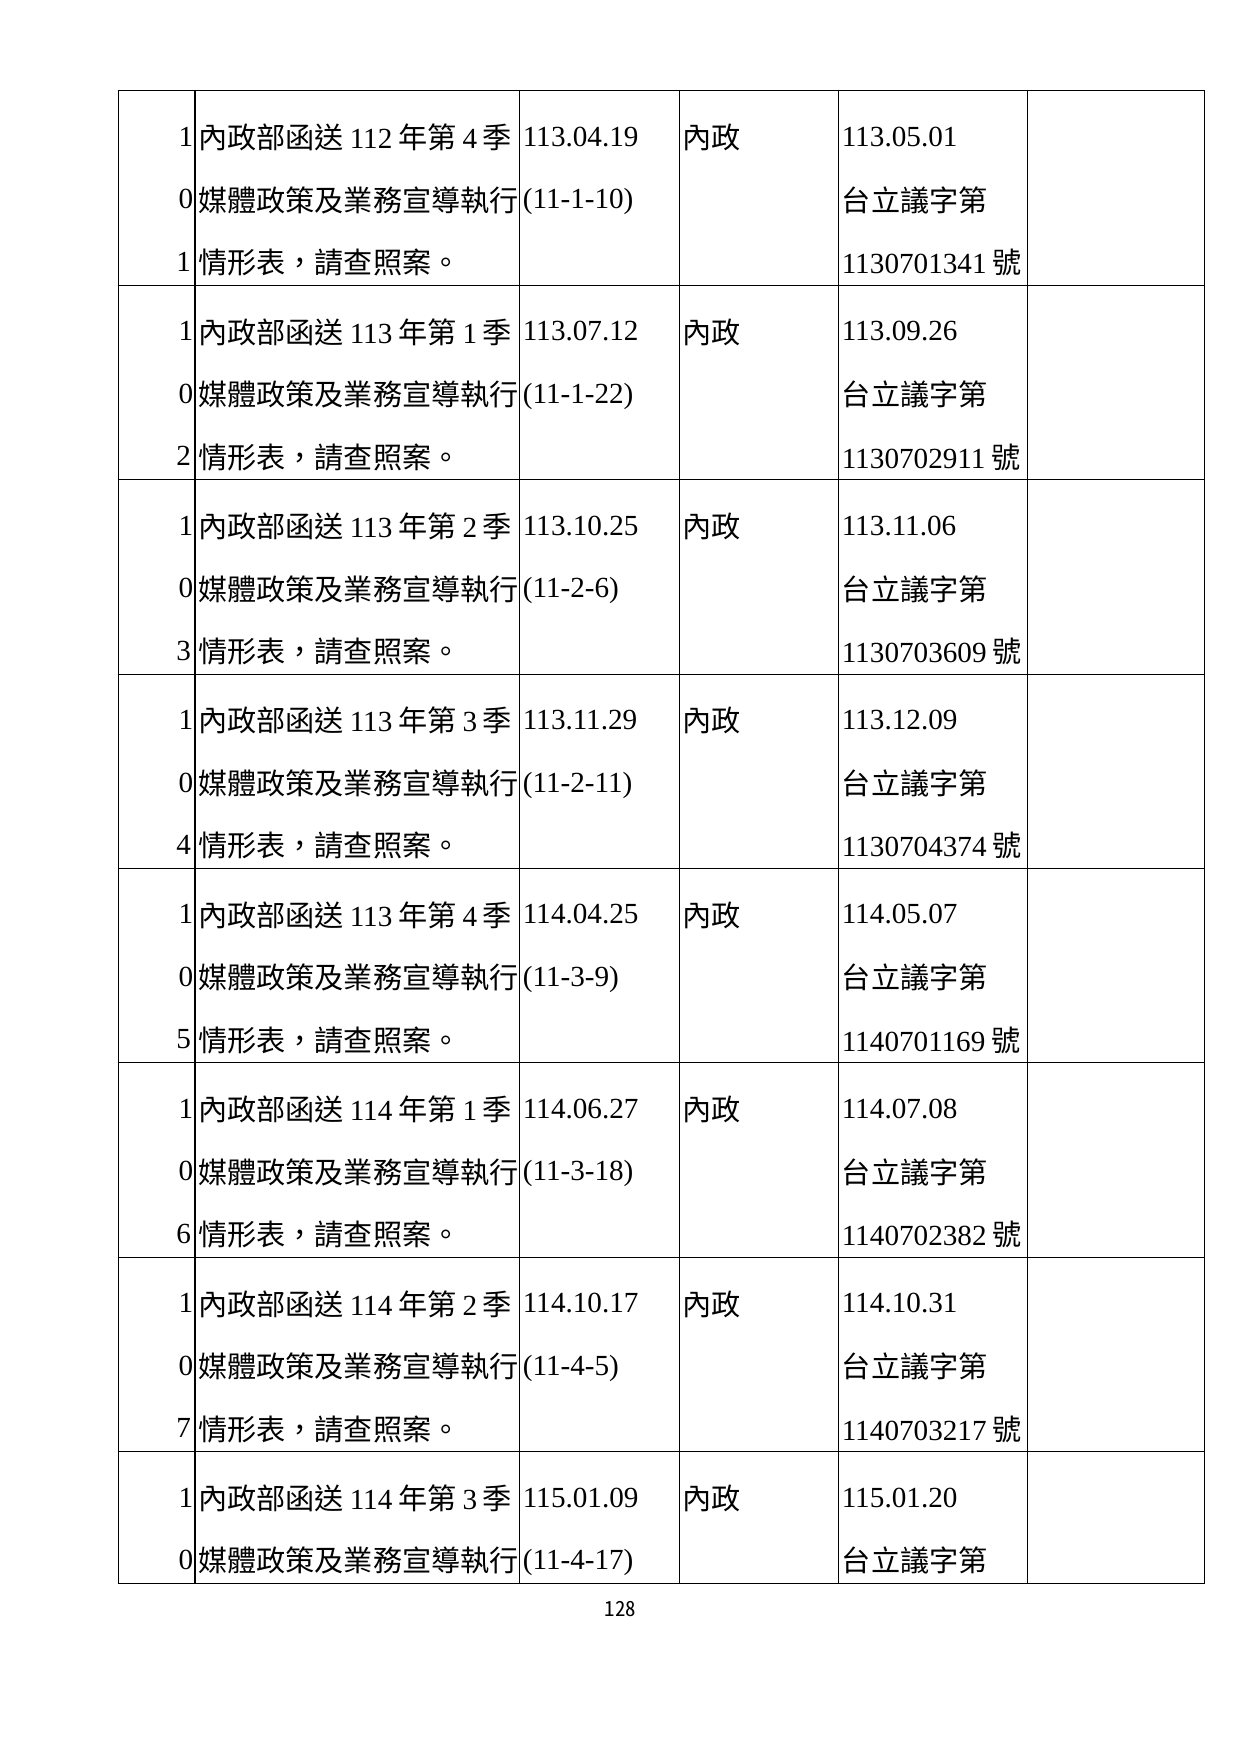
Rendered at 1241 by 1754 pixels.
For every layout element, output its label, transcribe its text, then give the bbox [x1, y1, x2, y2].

table_cell 114.10.17 (11-4-5) [520, 1258, 679, 1451]
table_cell [1028, 1063, 1204, 1257]
table_cell 113.12.09 台立議字第1130704374號 [839, 675, 1027, 868]
table_cell 內政部函送113年第3季媒體政策及業務宣導執行情形表，請查照案。 [196, 675, 519, 868]
table_cell 內政 [680, 286, 838, 479]
table_cell 113.07.12 (11-1-22) [520, 286, 679, 479]
table_cell [1028, 1258, 1204, 1451]
table_cell [119, 480, 194, 673]
table_cell 114.04.25 (11-3-9) [520, 869, 679, 1062]
table_cell 114.07.08 台立議字第1140702382號 [839, 1063, 1027, 1257]
table_cell 內政 [680, 1258, 838, 1451]
table_cell 內政 [680, 869, 838, 1062]
table_cell 113.11.06 台立議字第1130703609號 [839, 480, 1027, 673]
table_cell 115.01.09 (11-4-17) [520, 1452, 679, 1583]
table_cell 內政部函送112年第4季媒體政策及業務宣導執行情形表，請查照案。 [196, 91, 519, 285]
table_cell [119, 1063, 194, 1257]
table_cell [119, 1258, 194, 1451]
table_cell 內政 [680, 91, 838, 285]
table_cell 114.10.31 台立議字第1140703217號 [839, 1258, 1027, 1451]
table_cell [119, 286, 194, 479]
table_cell 113.04.19 (11-1-10) [520, 91, 679, 285]
table_cell [1028, 1452, 1204, 1583]
table_cell [1028, 869, 1204, 1062]
table_cell 內政部函送113年第1季媒體政策及業務宣導執行情形表，請查照案。 [196, 286, 519, 479]
table_cell 114.05.07 台立議字第1140701169號 [839, 869, 1027, 1062]
table_cell 內政部函送113年第2季媒體政策及業務宣導執行情形表，請查照案。 [196, 480, 519, 673]
table_cell 113.10.25 (11-2-6) [520, 480, 679, 673]
table_cell [119, 675, 194, 868]
table_cell [1028, 91, 1204, 285]
table_cell [119, 1452, 194, 1583]
table_cell 內政 [680, 675, 838, 868]
table_cell [119, 91, 194, 285]
table_cell [119, 869, 194, 1062]
table_cell [1028, 480, 1204, 673]
table_cell 115.01.20 台立議字第 [839, 1452, 1027, 1583]
table_cell 內政部函送114年第3季媒體政策及業務宣導執行 [196, 1452, 519, 1583]
table_cell 內政部函送114年第2季媒體政策及業務宣導執行情形表，請查照案。 [196, 1258, 519, 1451]
table_cell [1028, 286, 1204, 479]
table_cell 內政 [680, 1452, 838, 1583]
table_cell 113.11.29 (11-2-11) [520, 675, 679, 868]
table_cell 內政部函送114年第1季媒體政策及業務宣導執行情形表，請查照案。 [196, 1063, 519, 1257]
table_cell 內政部函送113年第4季媒體政策及業務宣導執行情形表，請查照案。 [196, 869, 519, 1062]
table_cell 內政 [680, 1063, 838, 1257]
table_cell 113.05.01 台立議字第1130701341號 [839, 91, 1027, 285]
table_cell 114.06.27 (11-3-18) [520, 1063, 679, 1257]
table_cell 113.09.26 台立議字第1130702911號 [839, 286, 1027, 479]
table_cell 內政 [680, 480, 838, 673]
table_cell [1028, 675, 1204, 868]
